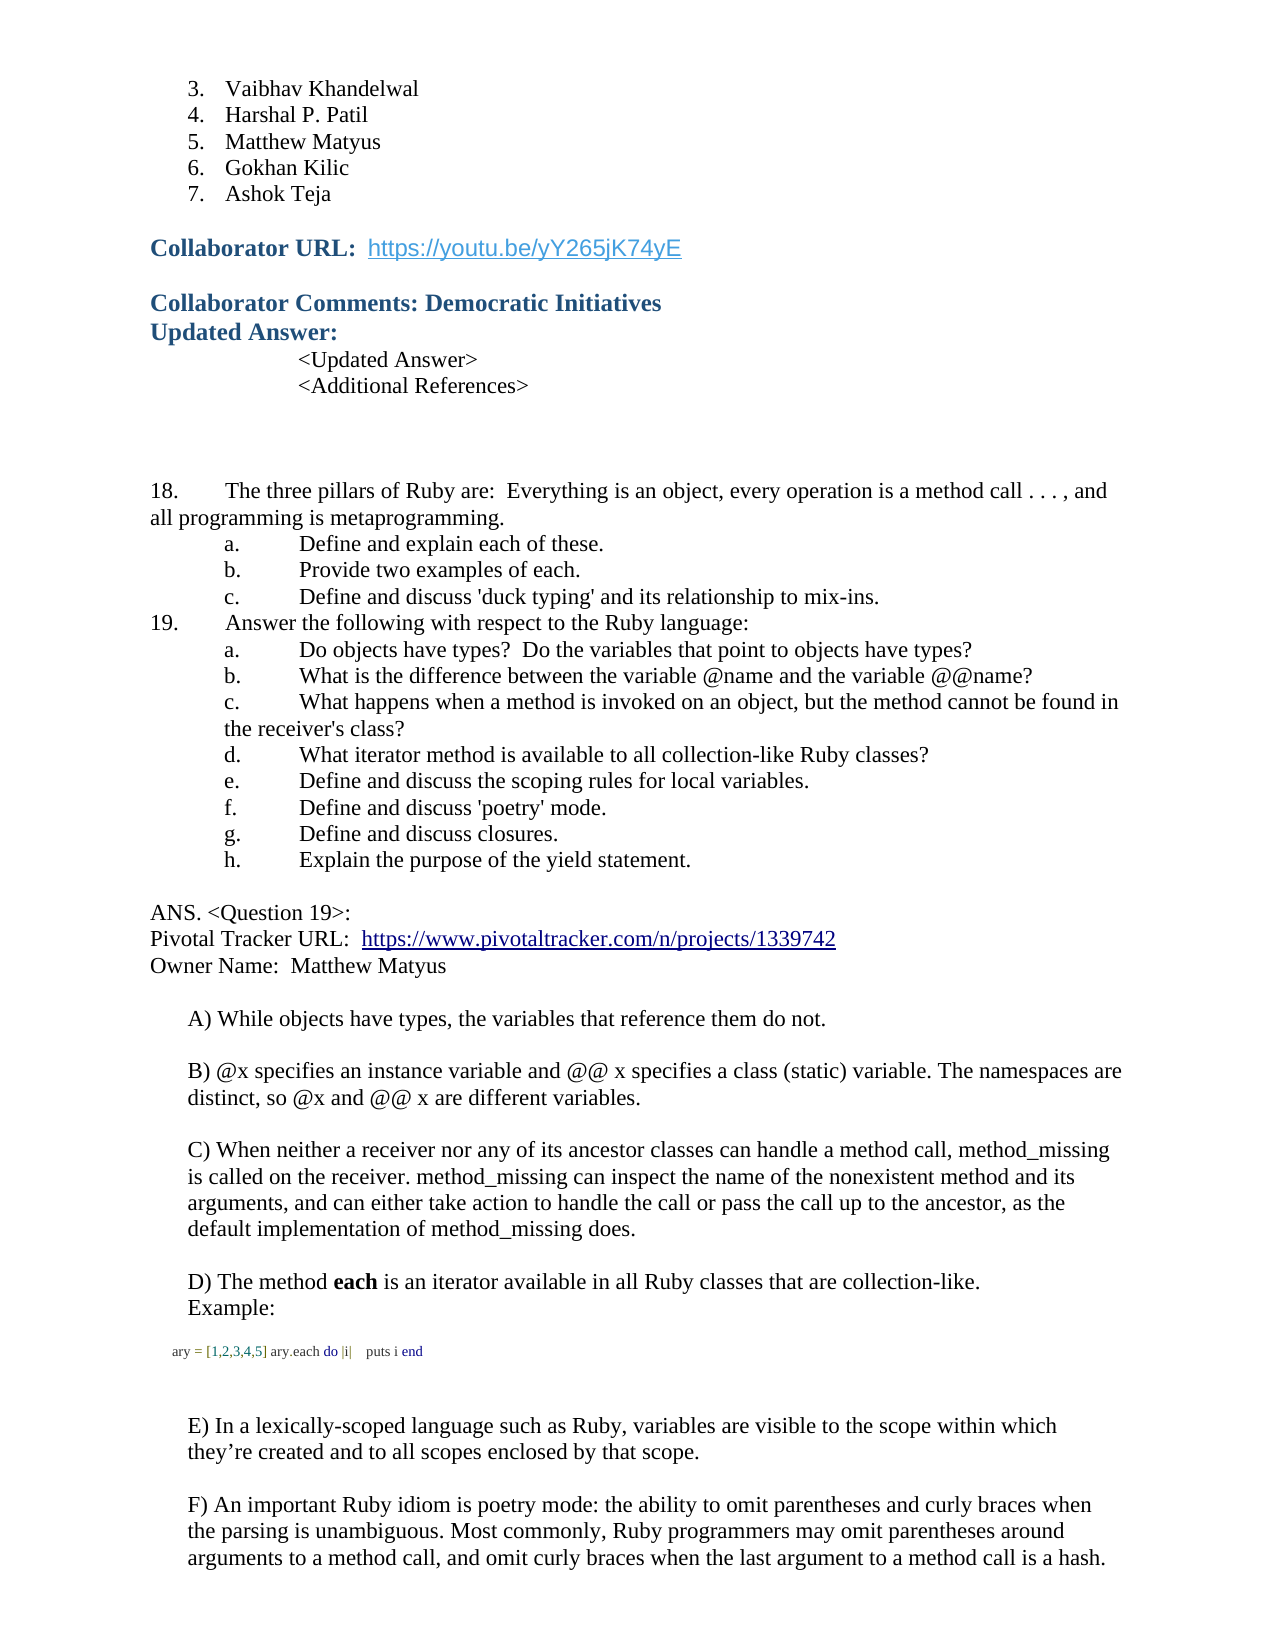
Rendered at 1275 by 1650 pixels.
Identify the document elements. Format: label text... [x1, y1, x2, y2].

list Matthew Matyus [187, 128, 1125, 154]
text c. What happens when a method is invoked on an object, but the method cannot be found in the receiver's class? [224, 688, 1125, 741]
list Harshal P. Patil [187, 101, 1125, 128]
text Collaborator URL: https://youtu.be/yY265jK74yE [150, 233, 1125, 262]
text B) @x specifies an instance variable and @@ x specifies a class (static) variable. The namespaces are distinct, so @x and @@ x are different variables. [187, 1057, 1125, 1110]
text Collaborator Comments: Democratic Initiatives Updated Answer: [150, 288, 1125, 346]
text f. Define and discuss 'poetry' mode. [224, 794, 1125, 820]
text <Additional References> [298, 372, 1125, 398]
text <Updated Answer> [298, 346, 1125, 372]
text C) When neither a receiver nor any of its ancestor classes can handle a method call, method_missing is called on the receiver. method_missing can inspect the name of the nonexistent method and its arguments, and can either take action to handle the call or pass the call up to the ancestor, as the default implementation of method_missing does. [187, 1136, 1125, 1242]
text F) An important Ruby idiom is poetry mode: the ability to omit parentheses and curly braces when the parsing is unambiguous. Most commonly, Ruby programmers may omit parentheses around arguments to a method call, and omit curly braces when the last argument to a method call is a hash. [187, 1491, 1125, 1570]
text Example: [187, 1294, 1125, 1321]
text 19. Answer the following with respect to the Ruby language: [150, 609, 1125, 636]
text g. Define and discuss closures. [224, 820, 1125, 846]
text a. Do objects have types? Do the variables that point to objects have types? [224, 636, 1125, 662]
text d. What iterator method is available to all collection-like Ruby classes? [224, 741, 1125, 767]
text e. Define and discuss the scoping rules for local variables. [224, 767, 1125, 794]
text Owner Name: Matthew Matyus [150, 952, 1125, 978]
text ary = [1,2,3,4,5] ary.each do |i| puts i end [150, 1340, 1125, 1359]
text Pivotal Tracker URL: https://www.pivotaltracker.com/n/projects/1339742 [150, 926, 1125, 952]
text ANS. <Question 19>: [150, 899, 1125, 926]
text b. What is the difference between the variable @name and the variable @@name? [224, 662, 1125, 688]
text a. Define and explain each of these. [224, 530, 1125, 557]
text 18. The three pillars of Ruby are: Everything is an object, every operation is a method call . . . , and all programming is metaprogramming. [150, 477, 1125, 530]
list Vaibhav Khandelwal [187, 75, 1125, 101]
text b. Provide two examples of each. [224, 557, 1125, 583]
text A) While objects have types, the variables that reference them do not. [187, 1004, 1125, 1031]
text c. Define and discuss 'duck typing' and its relationship to mix-ins. [224, 583, 1125, 609]
text E) In a lexically-scoped language such as Ruby, variables are visible to the scope within which they’re created and to all scopes enclosed by that scope. [187, 1412, 1125, 1465]
list Gokhan Kilic [187, 154, 1125, 180]
list Ashok Teja [187, 180, 1125, 207]
text D) The method each is an iterator available in all Ruby classes that are collection-like. [187, 1268, 1125, 1294]
text h. Explain the purpose of the yield statement. [224, 846, 1125, 873]
